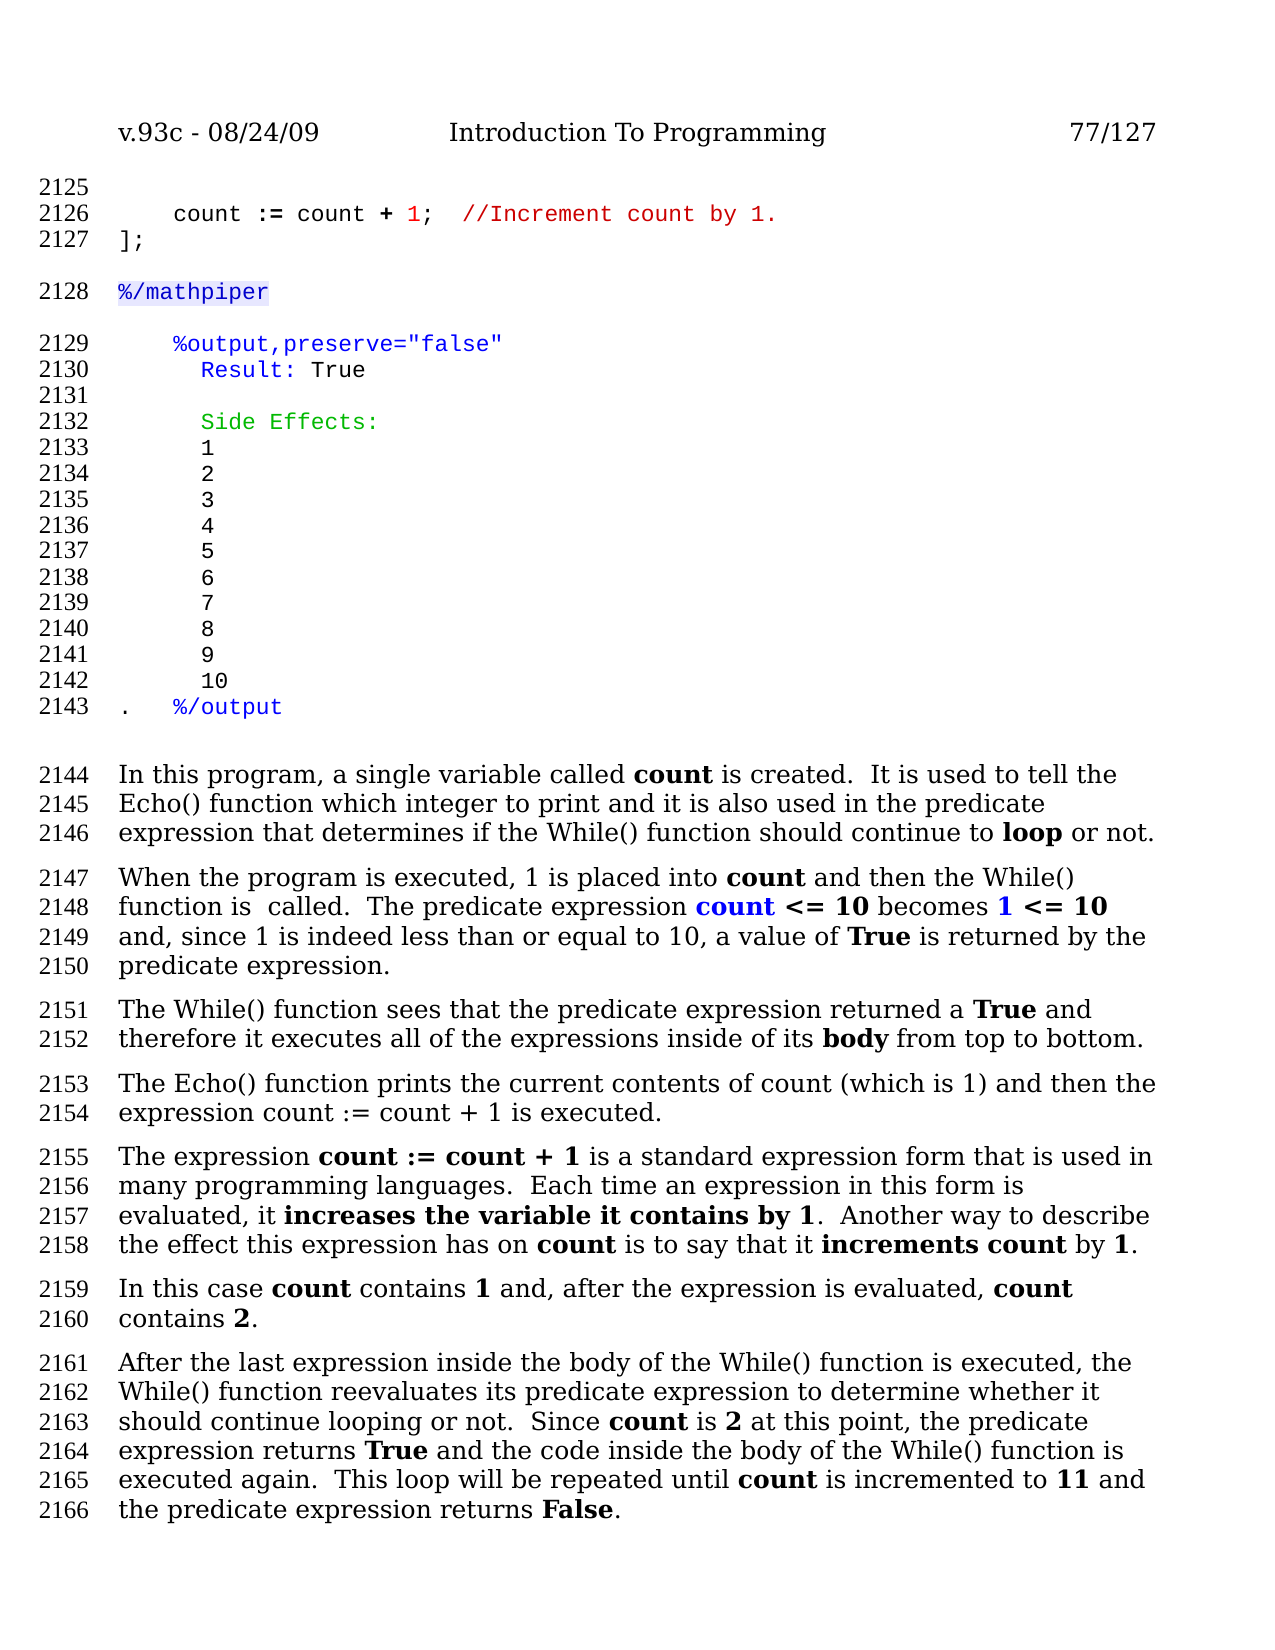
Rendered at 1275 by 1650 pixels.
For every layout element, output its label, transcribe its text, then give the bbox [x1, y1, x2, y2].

text 8 [118, 618, 1157, 644]
text 10 [118, 669, 1157, 696]
text In this program, a single variable called count is created. It is used to tell the Echo() function which integer to print and it is also used in the predicate expression that determines if the While() function should continue to loop or not. [118, 760, 1157, 848]
text count := count + 1; //Increment count by 1. [118, 203, 1157, 229]
text %/mathpiper [118, 281, 1157, 306]
text Side Effects: [118, 410, 1157, 436]
text When the program is executed, 1 is placed into count and then the While() function is called. The predicate expression count <= 10 becomes 1 <= 10 and, since 1 is indeed less than or equal to 10, a value of True is returned by the predicate expression. [118, 863, 1157, 980]
text The While() function sees that the predicate expression returned a True and therefore it executes all of the expressions inside of its body from top to bottom. [118, 995, 1157, 1054]
text 9 [118, 644, 1157, 669]
text 1 [118, 436, 1157, 462]
text The expression count := count + 1 is a standard expression form that is used in many programming languages. Each time an expression in this form is evaluated, it increases the variable it contains by 1. Another way to describe the effect this expression has on count is to say that it increments count by 1. [118, 1142, 1157, 1259]
text 2 [118, 462, 1157, 488]
text . %/output [118, 696, 1157, 721]
text ]; [118, 229, 1157, 254]
text 5 [118, 540, 1157, 566]
text 3 [118, 488, 1157, 514]
text Result: True [118, 358, 1157, 384]
text 7 [118, 592, 1157, 618]
text 4 [118, 514, 1157, 540]
text After the last expression inside the body of the While() function is executed, the While() function reevaluates its predicate expression to determine whether it should continue looping or not. Since count is 2 at this point, the predicate expression returns True and the code inside the body of the While() function is executed again. This loop will be repeated until count is incremented to 11 and the predicate expression returns False. [118, 1348, 1157, 1524]
text %output,preserve="false" [118, 332, 1157, 358]
text In this case count contains 1 and, after the expression is evaluated, count contains 2. [118, 1274, 1157, 1333]
text The Echo() function prints the current contents of count (which is 1) and then the expression count := count + 1 is executed. [118, 1069, 1157, 1127]
text 6 [118, 566, 1157, 592]
